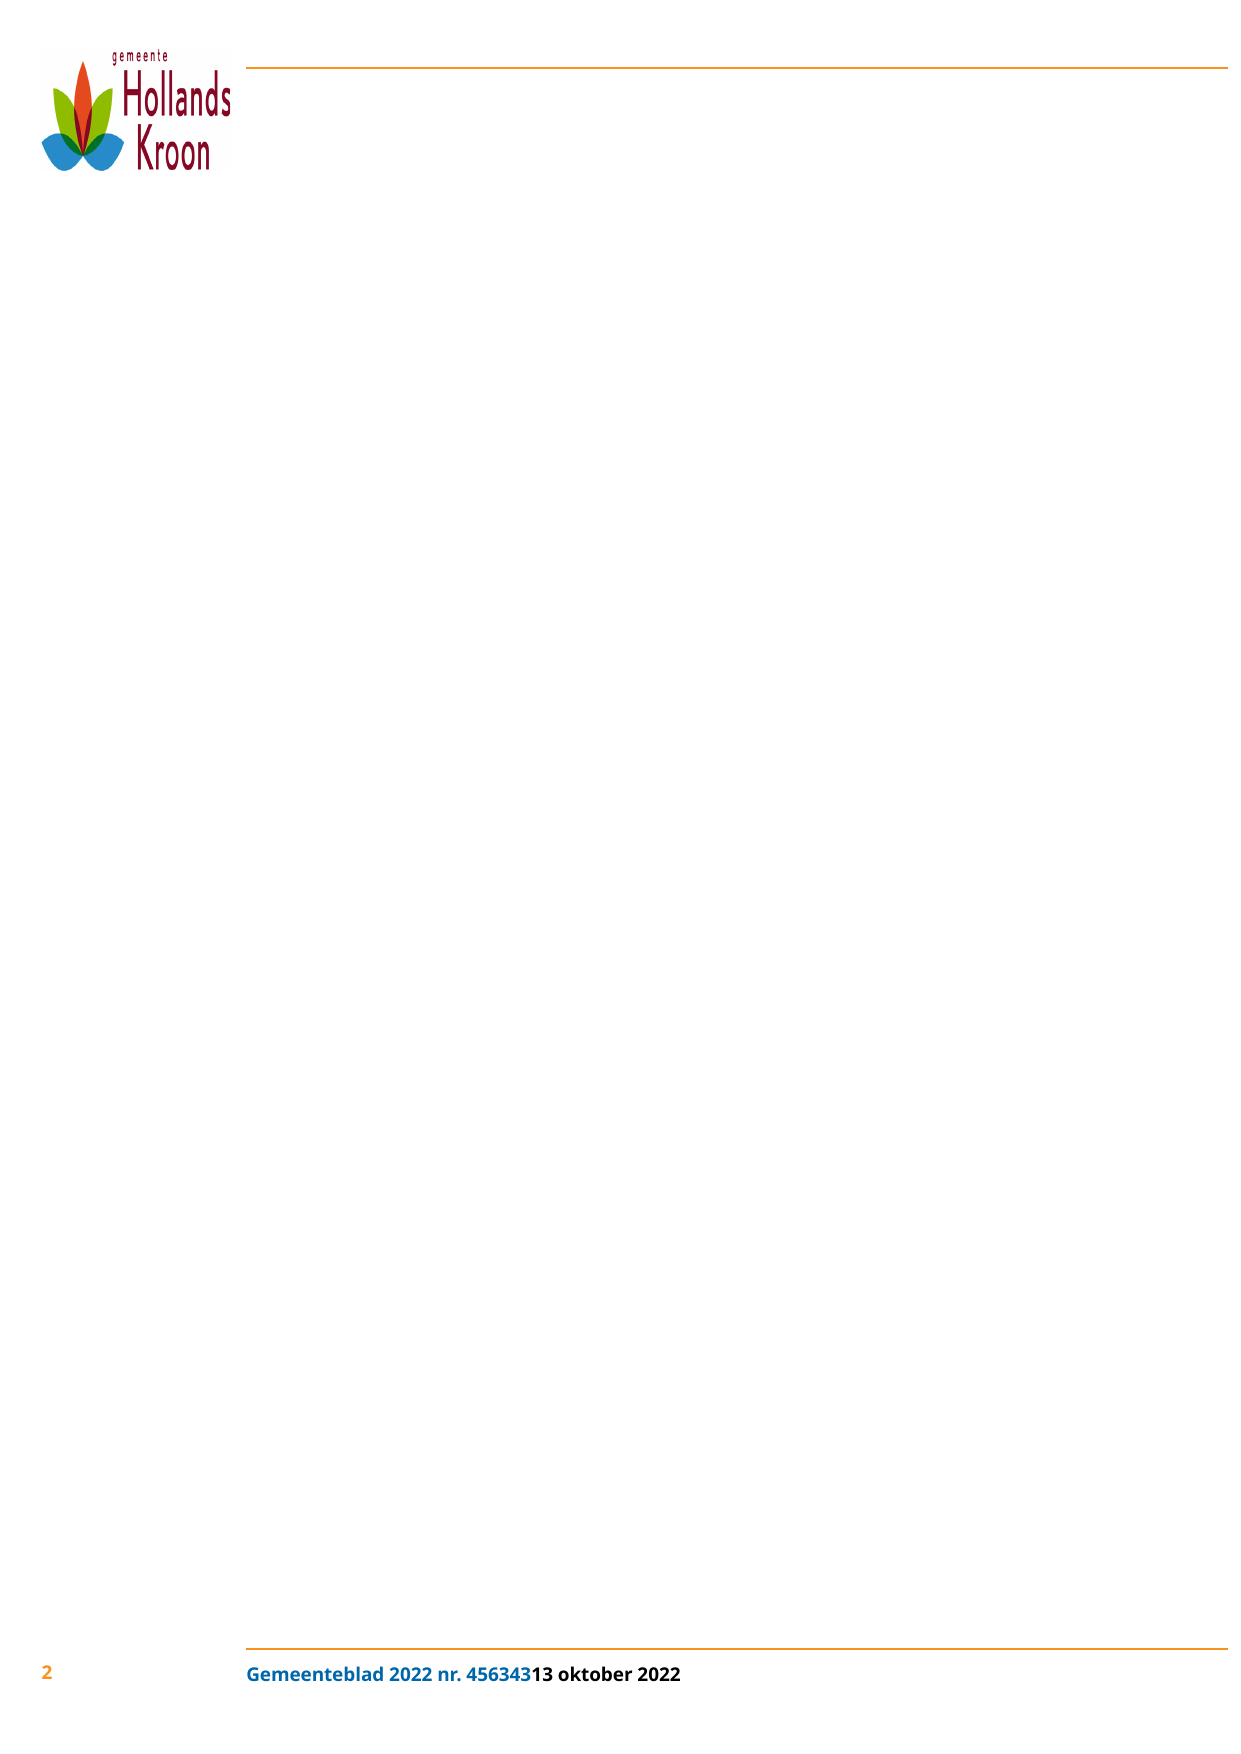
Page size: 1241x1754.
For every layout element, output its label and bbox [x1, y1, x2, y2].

picture [41, 47, 231, 172]
